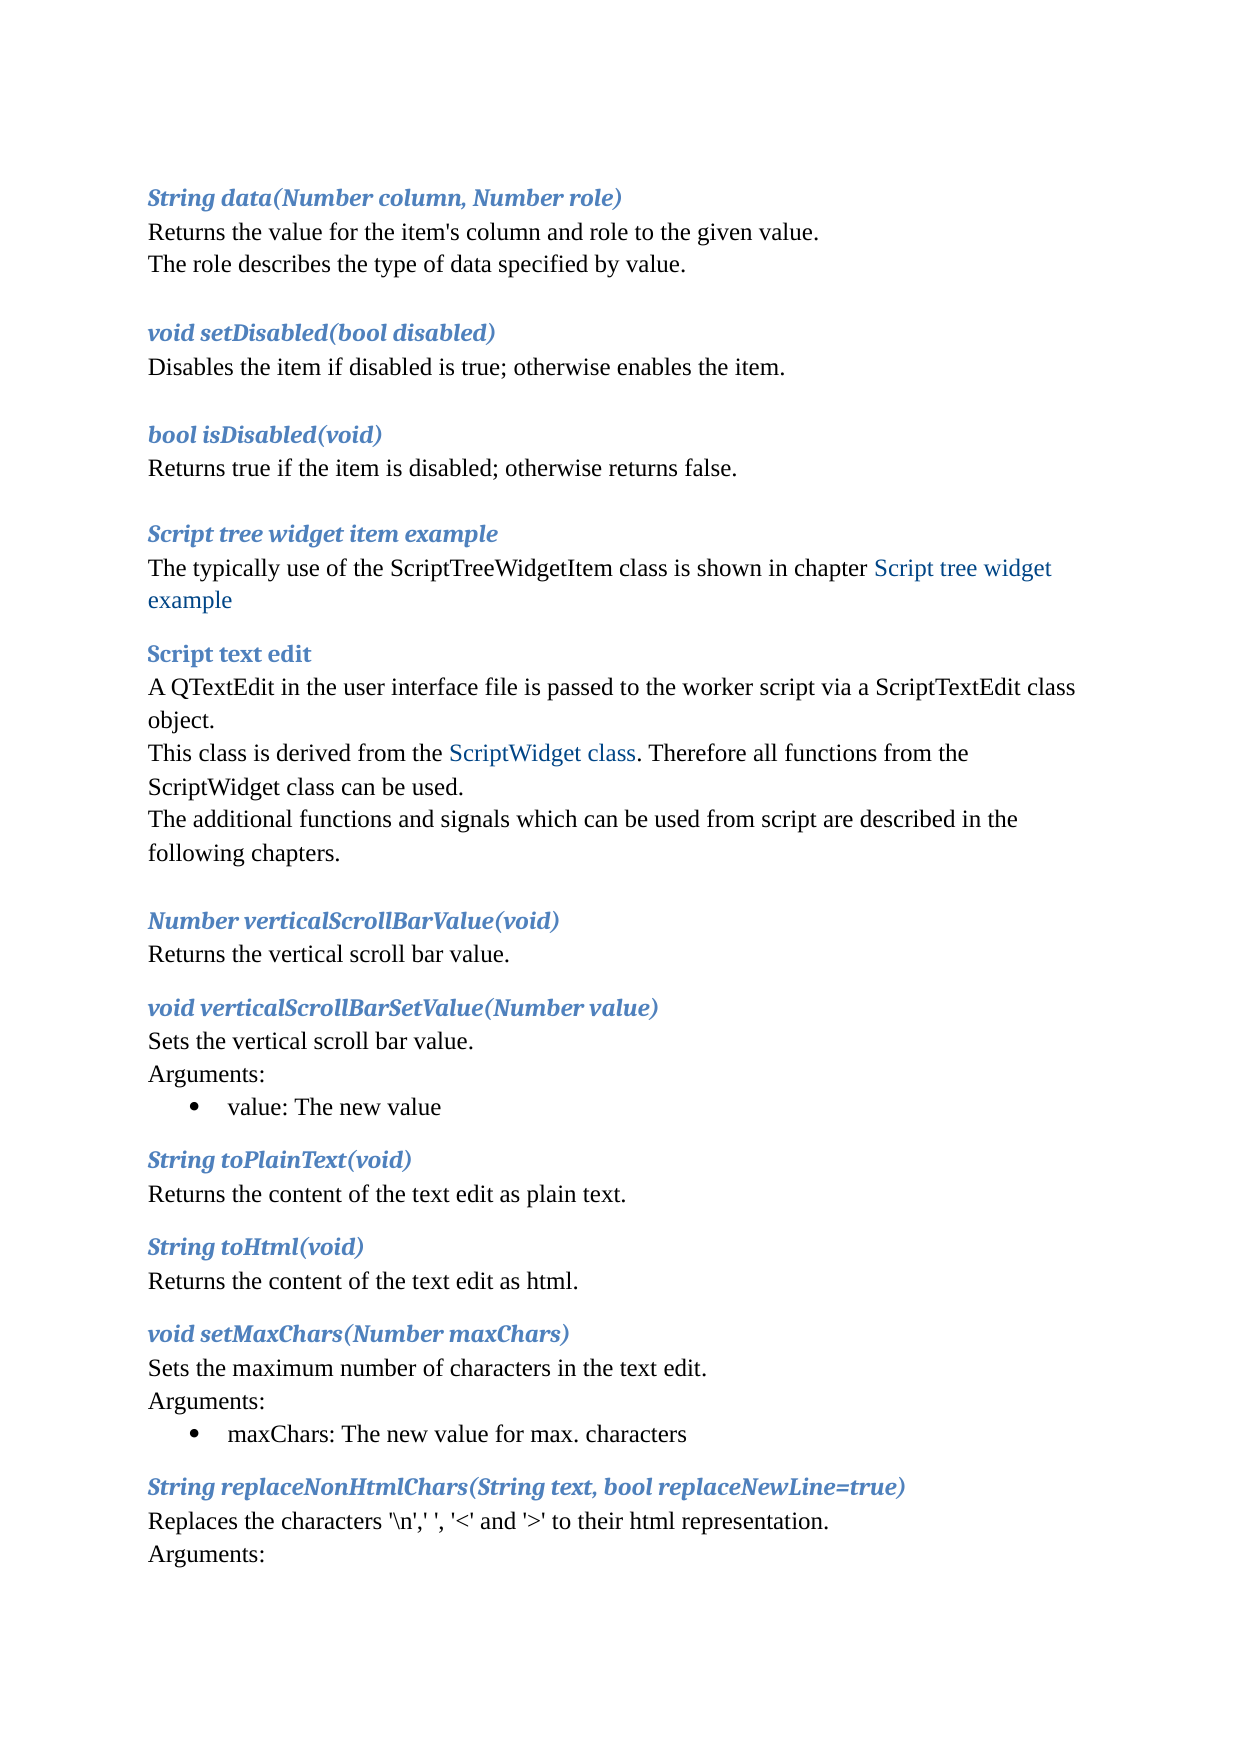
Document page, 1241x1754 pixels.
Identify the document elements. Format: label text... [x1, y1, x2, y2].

subtitle Script tree widget item example [148, 519, 1093, 548]
text The role describes the type of data specified by value. [148, 249, 1093, 278]
text Returns the content of the text edit as html. [148, 1266, 1093, 1295]
text The typically use of the ScriptTreeWidgetItem class is shown in chapter Script tree widget example [148, 553, 1093, 614]
text Returns the content of the text edit as plain text. [148, 1179, 1093, 1208]
text Sets the maximum number of characters in the text edit. [148, 1353, 1093, 1382]
text The additional functions and signals which can be used from script are described in the following chapters. [148, 804, 1093, 866]
subtitle void setMaxChars(Number maxChars) [148, 1320, 1093, 1349]
subtitle void verticalScrollBarSetValue(Number value) [148, 993, 1093, 1022]
text Returns true if the item is disabled; otherwise returns false. [148, 453, 1093, 482]
text Arguments: [148, 1059, 1093, 1088]
subtitle bool isDisabled(void) [148, 421, 1093, 449]
list maxChars: The new value for max. characters [190, 1419, 1093, 1448]
text A QTextEdit in the user interface file is passed to the worker script via a ScriptTextEdit class object. [148, 672, 1093, 734]
text Arguments: [148, 1386, 1093, 1415]
text Returns the value for the item's column and role to the given value. [148, 217, 1093, 245]
subtitle String replaceNonHtmlChars(String text, bool replaceNewLine=true) [148, 1473, 1093, 1502]
subtitle String toPlainText(void) [148, 1146, 1093, 1175]
list value: The new value [190, 1092, 1093, 1121]
text This class is derived from the ScriptWidget class. Therefore all functions from the ScriptWidget class can be used. [148, 738, 1093, 800]
text Returns the vertical scroll bar value. [148, 939, 1093, 968]
subtitle String toHtml(void) [148, 1233, 1093, 1262]
text Arguments: [148, 1539, 1093, 1568]
subtitle Number verticalScrollBarValue(void) [148, 907, 1093, 935]
subtitle void setDisabled(bool disabled) [148, 318, 1093, 347]
subtitle String data(Number column, Number role) [148, 183, 1093, 212]
text Disables the item if disabled is true; otherwise enables the item. [148, 352, 1093, 380]
text Sets the vertical scroll bar value. [148, 1026, 1093, 1055]
text Replaces the characters '\n',' ', '<' and '>' to their html representation. [148, 1506, 1093, 1535]
subtitle Script text edit [148, 639, 1093, 668]
